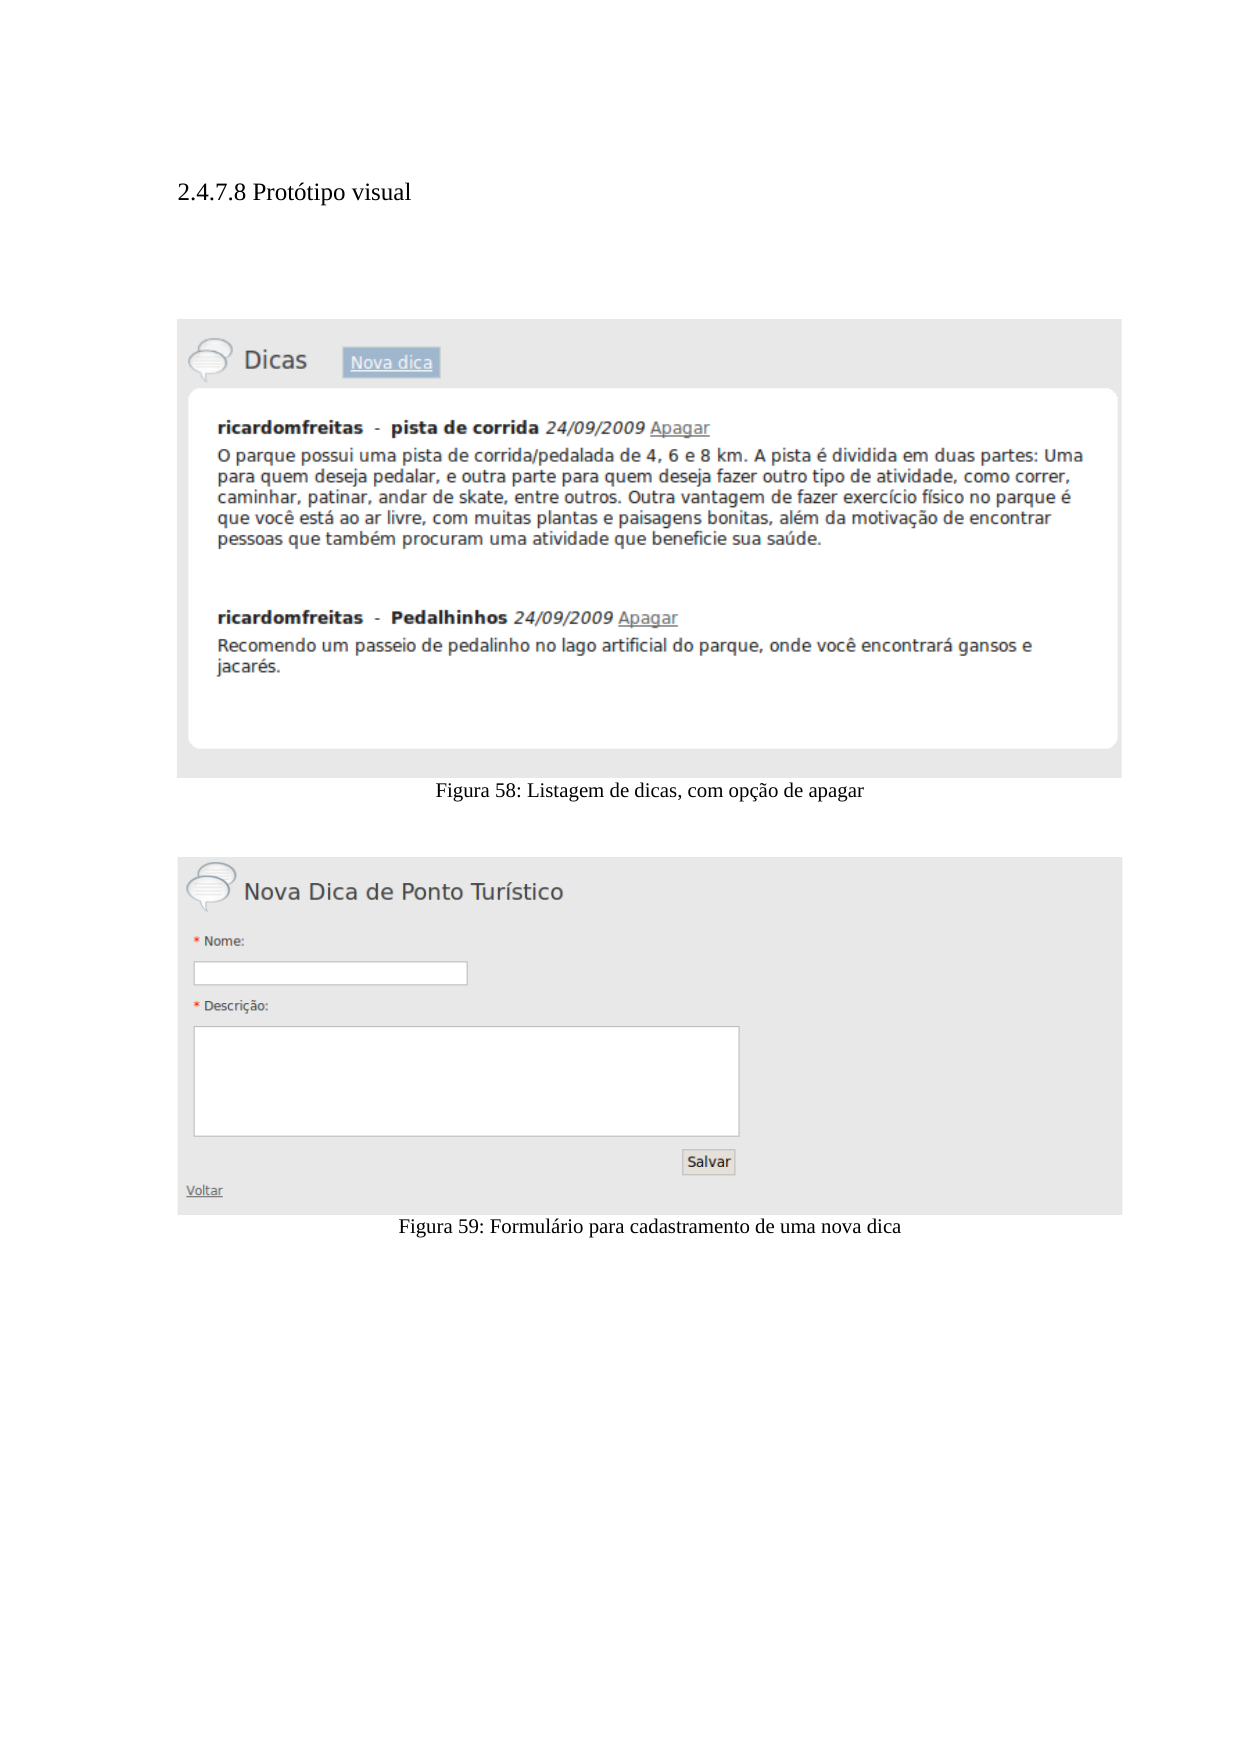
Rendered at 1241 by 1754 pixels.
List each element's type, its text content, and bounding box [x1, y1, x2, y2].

text Figura 59: Formulário para cadastramento de uma nova dica [177, 1215, 1122, 1238]
picture [177, 857, 1123, 1215]
subtitle Protótipo visual [177, 177, 1122, 206]
text Figura 58: Listagem de dicas, com opção de apagar [177, 778, 1123, 802]
picture [176, 319, 1122, 778]
